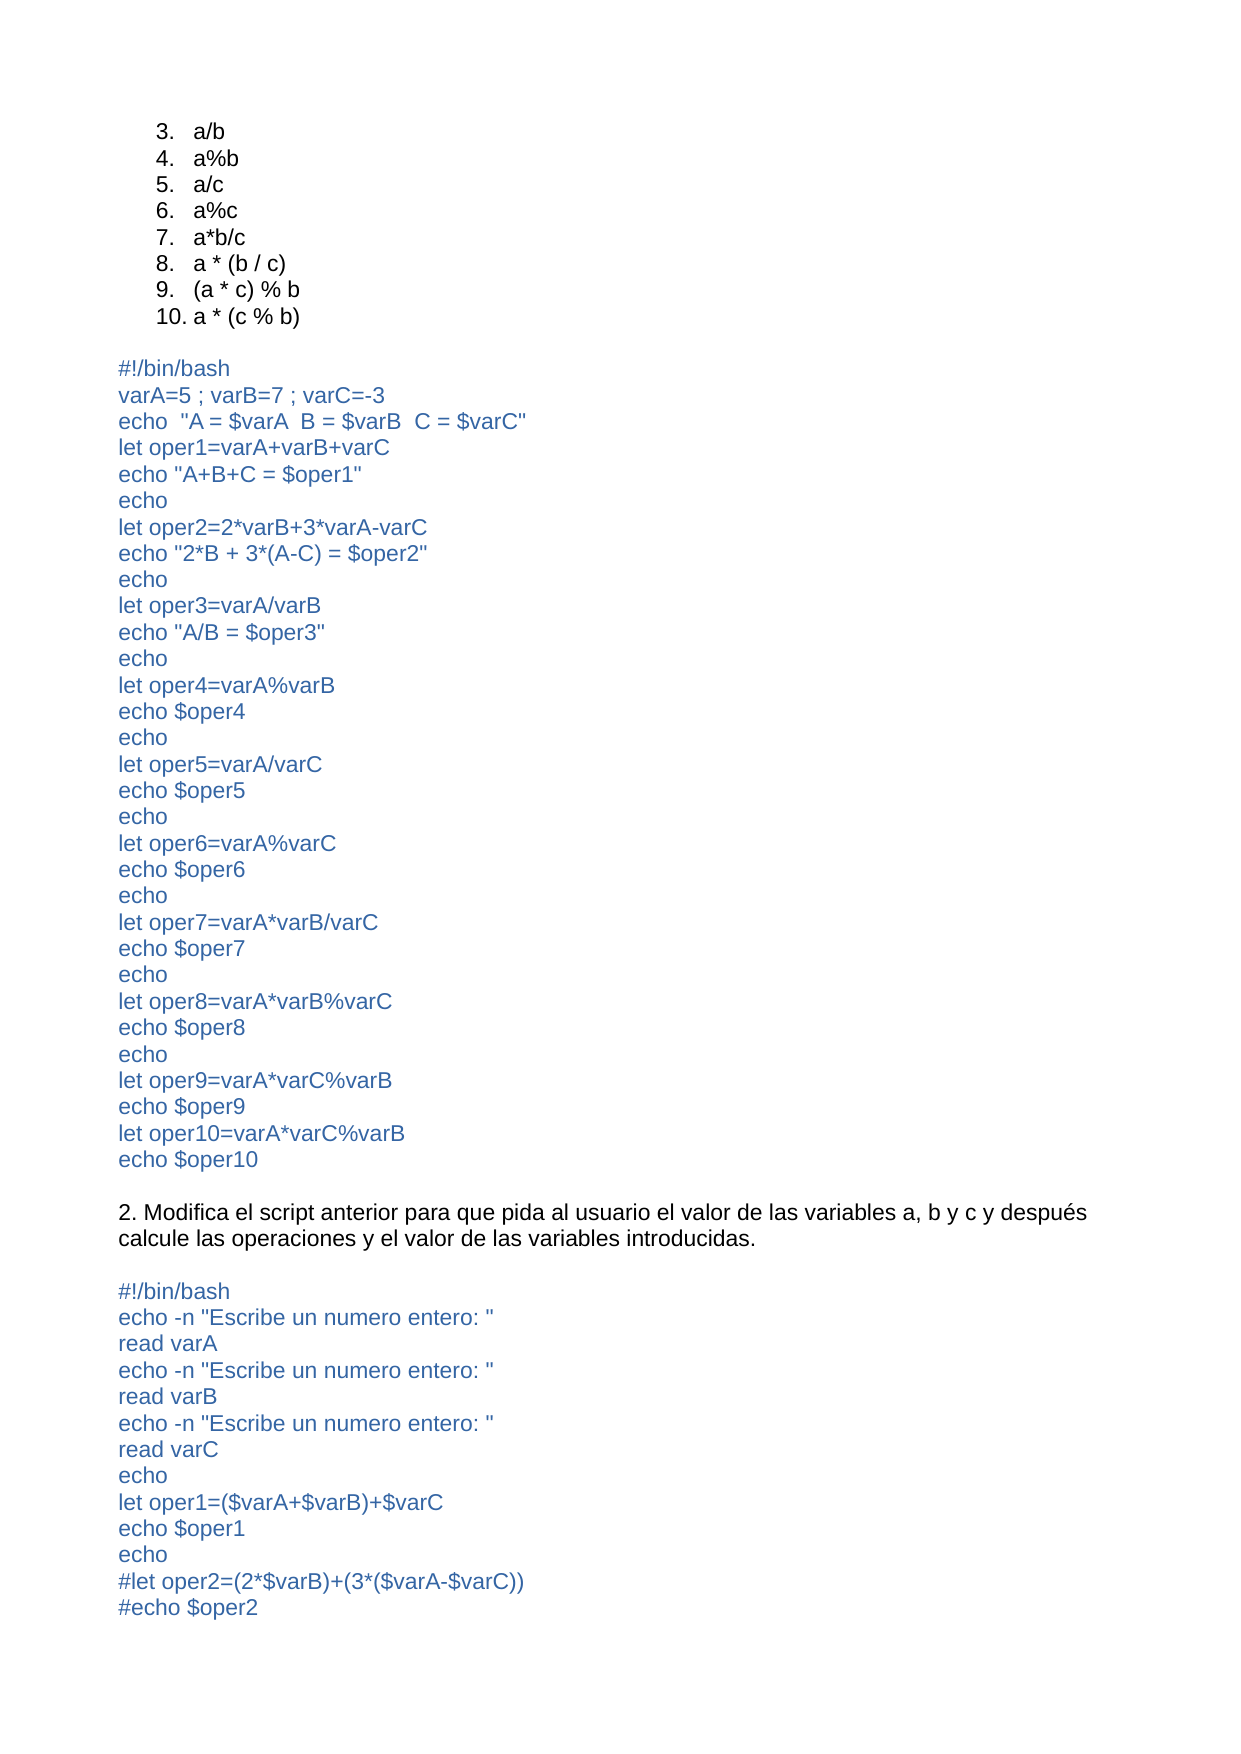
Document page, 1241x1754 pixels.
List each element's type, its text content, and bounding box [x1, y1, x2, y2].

text echo $oper4 [118, 698, 1122, 724]
text let oper6=varA%varC [118, 830, 1122, 856]
list a/c [156, 171, 1122, 197]
text let oper7=varA*varB/varC [118, 909, 1122, 935]
text #!/bin/bash [118, 355, 1122, 382]
text let oper4=varA%varB [118, 672, 1122, 698]
text echo [118, 566, 1122, 592]
list a * (b / c) [156, 250, 1122, 276]
text echo "A/B = $oper3" [118, 619, 1122, 645]
text echo [118, 803, 1122, 830]
text echo [118, 1041, 1122, 1067]
text let oper8=varA*varB%varC [118, 988, 1122, 1014]
text echo "A = $varA B = $varB C = $varC" [118, 408, 1122, 434]
text 2. Modifica el script anterior para que pida al usuario el valor de las variables a, b y c y después calcule las operaciones y el valor de las variables introducidas. [118, 1199, 1122, 1251]
text let oper10=varA*varC%varB [118, 1119, 1122, 1146]
text echo [118, 961, 1122, 988]
text read varA [118, 1330, 1122, 1357]
text varA=5 ; varB=7 ; varC=-3 [118, 382, 1122, 408]
text echo $oper8 [118, 1014, 1122, 1041]
list a%b [156, 144, 1122, 171]
text echo -n "Escribe un numero entero: " [118, 1304, 1122, 1330]
text echo $oper6 [118, 856, 1122, 882]
list a*b/c [156, 223, 1122, 250]
text echo -n "Escribe un numero entero: " [118, 1357, 1122, 1383]
text echo [118, 645, 1122, 672]
text let oper5=varA/varC [118, 751, 1122, 777]
text echo [118, 724, 1122, 751]
list (a * c) % b [156, 276, 1122, 303]
text echo "A+B+C = $oper1" [118, 461, 1122, 487]
text #let oper2=(2*$varB)+(3*($varA-$varC)) [118, 1568, 1122, 1594]
text echo [118, 487, 1122, 513]
list a%c [156, 197, 1122, 223]
text let oper1=varA+varB+varC [118, 434, 1122, 461]
text read varB [118, 1383, 1122, 1409]
text echo "2*B + 3*(A-C) = $oper2" [118, 540, 1122, 566]
text echo [118, 882, 1122, 909]
text echo [118, 1462, 1122, 1488]
text let oper9=varA*varC%varB [118, 1067, 1122, 1093]
text echo -n "Escribe un numero entero: " [118, 1409, 1122, 1436]
text echo [118, 1541, 1122, 1568]
text let oper3=varA/varB [118, 592, 1122, 619]
text echo $oper5 [118, 777, 1122, 803]
list a/b [156, 118, 1122, 144]
list a * (c % b) [156, 303, 1122, 329]
text let oper1=($varA+$varB)+$varC [118, 1488, 1122, 1515]
text echo $oper9 [118, 1093, 1122, 1119]
text read varC [118, 1436, 1122, 1462]
text echo $oper7 [118, 935, 1122, 961]
text echo $oper1 [118, 1515, 1122, 1541]
text #!/bin/bash [118, 1278, 1122, 1304]
text let oper2=2*varB+3*varA-varC [118, 513, 1122, 540]
text echo $oper10 [118, 1146, 1122, 1172]
text #echo $oper2 [118, 1594, 1122, 1620]
